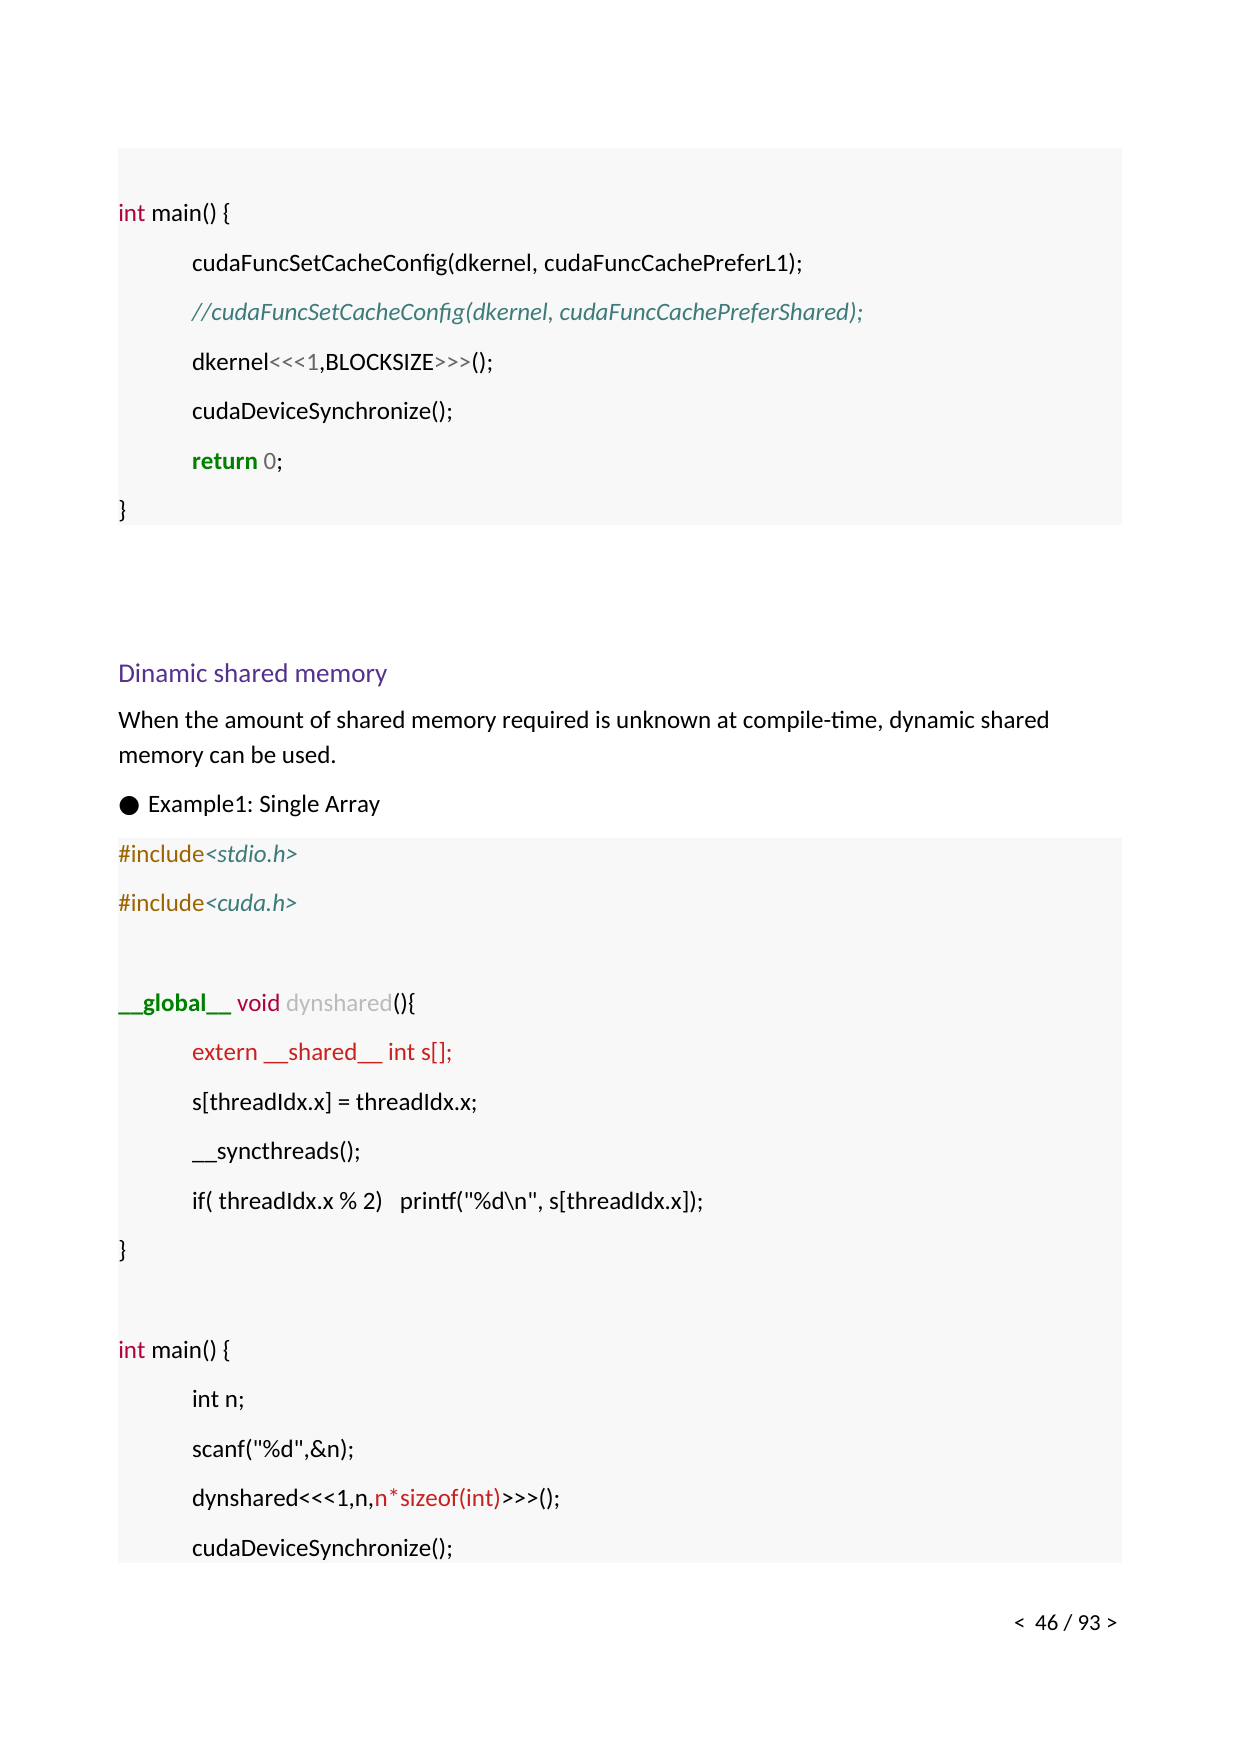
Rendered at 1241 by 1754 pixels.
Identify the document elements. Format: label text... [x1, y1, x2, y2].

text #include<cuda.h> [118, 887, 1122, 918]
text dkernel<<<1,BLOCKSIZE>>>(); [118, 346, 1122, 376]
text __syncthreads(); [118, 1135, 1122, 1166]
text int main() { [118, 1334, 1122, 1364]
text //cudaFuncSetCacheConfig(dkernel, cudaFuncCachePreferShared); [118, 296, 1122, 327]
text __global__ void dynshared(){ [118, 987, 1122, 1017]
text ● Example1: Single Array [118, 788, 1122, 819]
text scanf("%d",&n); [118, 1433, 1122, 1463]
text int main() { [118, 197, 1122, 228]
text if( threadIdx.x % 2) printf("%d\n", s[threadIdx.x]); [118, 1185, 1122, 1216]
text #include<stdio.h> [118, 838, 1122, 868]
text cudaFuncSetCacheConfig(dkernel, cudaFuncCachePreferL1); [118, 247, 1122, 277]
text } [118, 495, 1122, 525]
text dynshared<<<1,n,n*sizeof(int)>>>(); [118, 1482, 1122, 1513]
text extern __shared__ int s[]; [118, 1036, 1122, 1067]
text s[threadIdx.x] = threadIdx.x; [118, 1086, 1122, 1116]
text When the amount of shared memory required is unknown at compile-time, dynamic shared memory can be used. [118, 704, 1122, 769]
text return 0; [118, 445, 1122, 476]
text cudaDeviceSynchronize(); [118, 1532, 1122, 1563]
text int n; [118, 1383, 1122, 1414]
text cudaDeviceSynchronize(); [118, 396, 1122, 426]
text } [118, 1234, 1122, 1265]
subtitle Dinamic shared memory [118, 656, 1122, 689]
